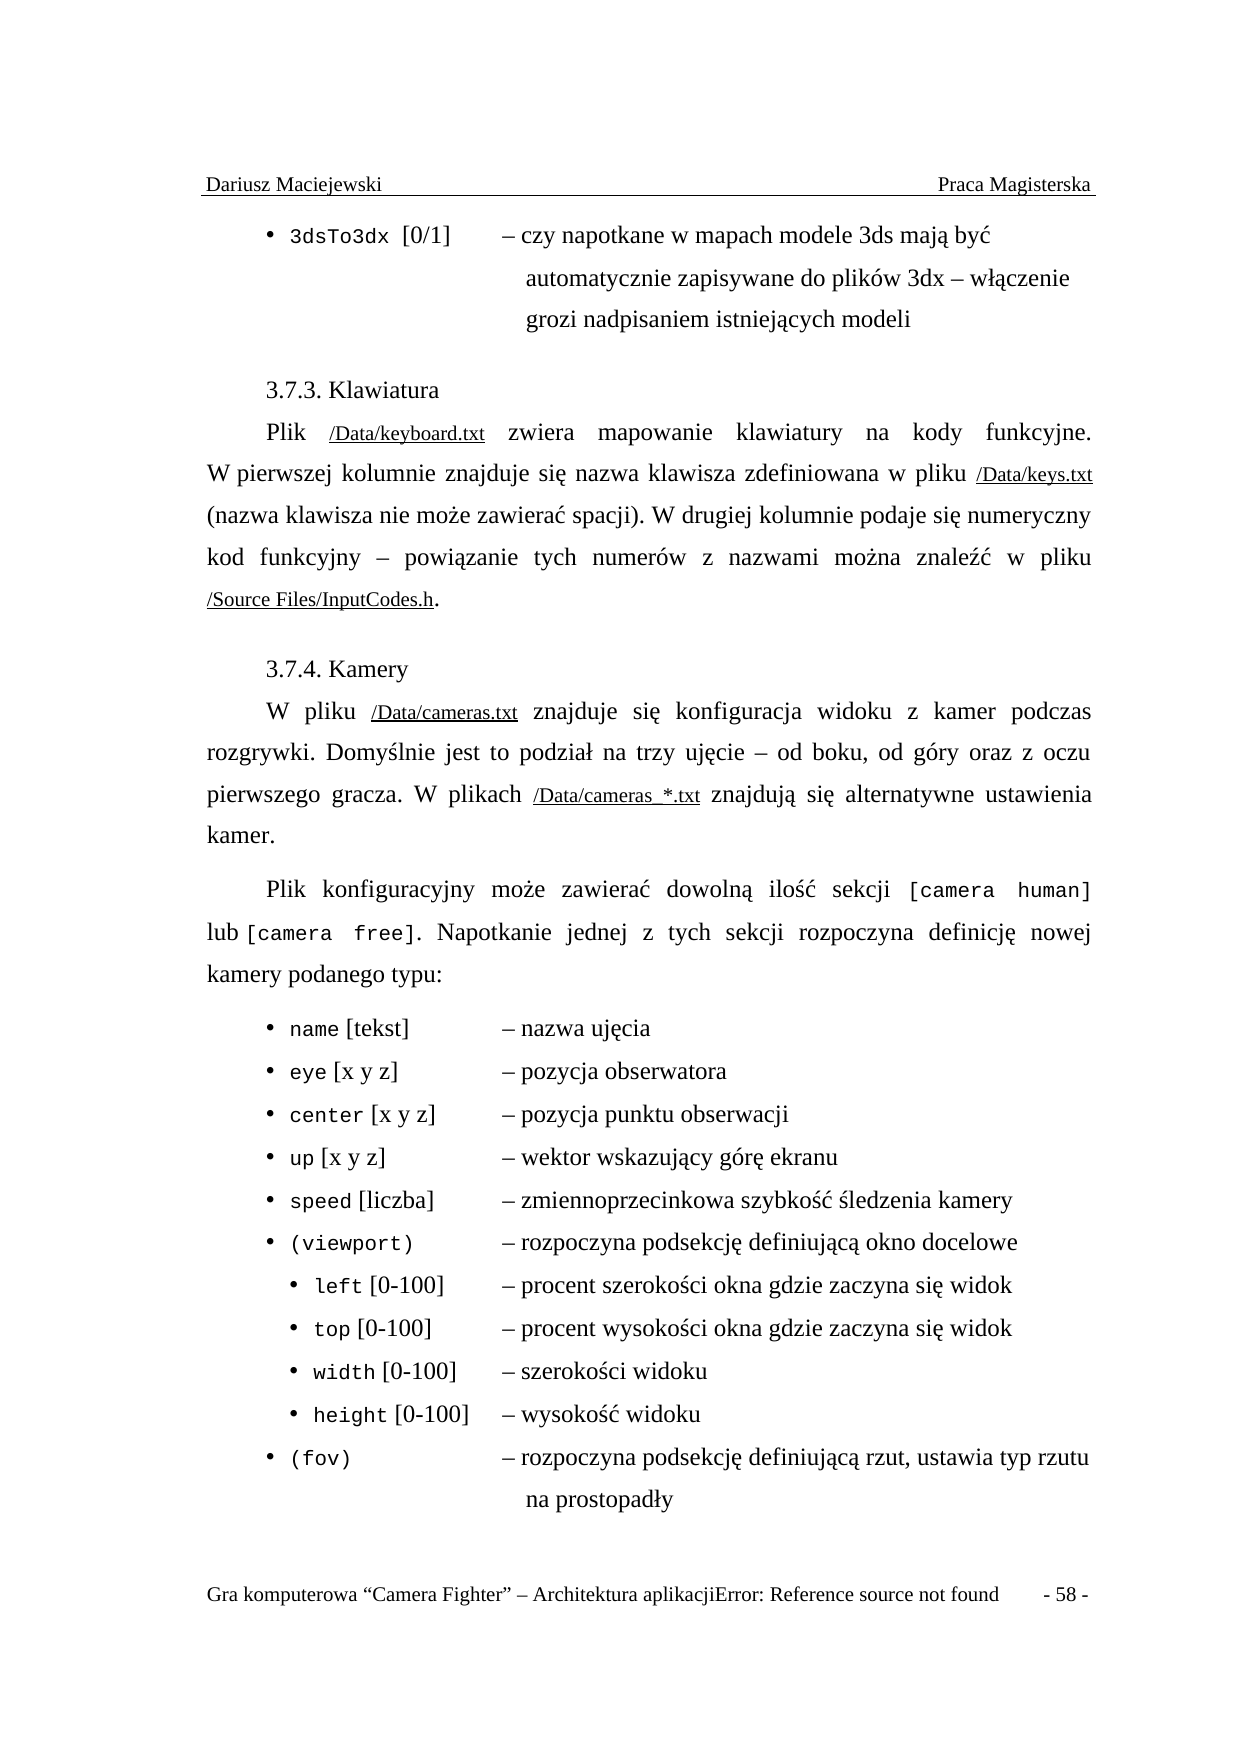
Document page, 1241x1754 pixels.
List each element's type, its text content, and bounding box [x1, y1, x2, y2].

list center [x y z] – pozycja punktu obserwacji [266, 1100, 1092, 1129]
text W pliku /Data/cameras.txt znajduje się konfiguracja widoku z kamer podczas rozgrywki. Domyślnie jest to podział na trzy ujęcie – od boku, od góry oraz z oczu pierwszego gracza. W plikach /Data/cameras_*.txt znajdują się alternatywne ustawienia kamer. [207, 697, 1092, 849]
list width [0-100] – szerokości widoku [289, 1357, 1092, 1386]
list (viewport) – rozpoczyna podsekcję definiującą okno docelowe [266, 1228, 1092, 1257]
list eye [x y z] – pozycja obserwatora [266, 1057, 1092, 1086]
list top [0-100] – procent wysokości okna gdzie zaczyna się widok [289, 1314, 1092, 1343]
list name [tekst] – nazwa ujęcia [266, 1014, 1092, 1043]
subtitle Kamery [207, 655, 1092, 683]
text Plik konfiguracyjny może zawierać dowolną ilość sekcji [camera human] lub [camera free]. Napotkanie jednej z tych sekcji rozpoczyna definicję nowej kamery podanego typu: [207, 876, 1092, 988]
list up [x y z] – wektor wskazujący górę ekranu [266, 1143, 1092, 1171]
text Plik /Data/keyboard.txt zwiera mapowanie klawiatury na kody funkcyjne. W pierwszej kolumnie znajduje się nazwa klawisza zdefiniowana w pliku /Data/keys.txt (nazwa klawisza nie może zawierać spacji). W drugiej kolumnie podaje się numeryczny kod funkcyjny – powiązanie tych numerów z nazwami można znaleźć w pliku /Source Files/InputCodes.h. [207, 418, 1092, 612]
list height [0-100] – wysokość widoku [289, 1400, 1092, 1428]
subtitle Klawiatura [207, 376, 1092, 404]
list 3dsTo3dx [0/1] – czy napotkane w mapach modele 3ds mają być automatycznie zapisywane do plików 3dx – włączenie grozi nadpisaniem istniejących modeli [266, 221, 1092, 333]
list speed [liczba] – zmiennoprzecinkowa szybkość śledzenia kamery [266, 1186, 1092, 1214]
list left [0-100] – procent szerokości okna gdzie zaczyna się widok [289, 1271, 1092, 1300]
list (fov) – rozpoczyna podsekcję definiującą rzut, ustawia typ rzutu na prostopadły [266, 1443, 1092, 1513]
